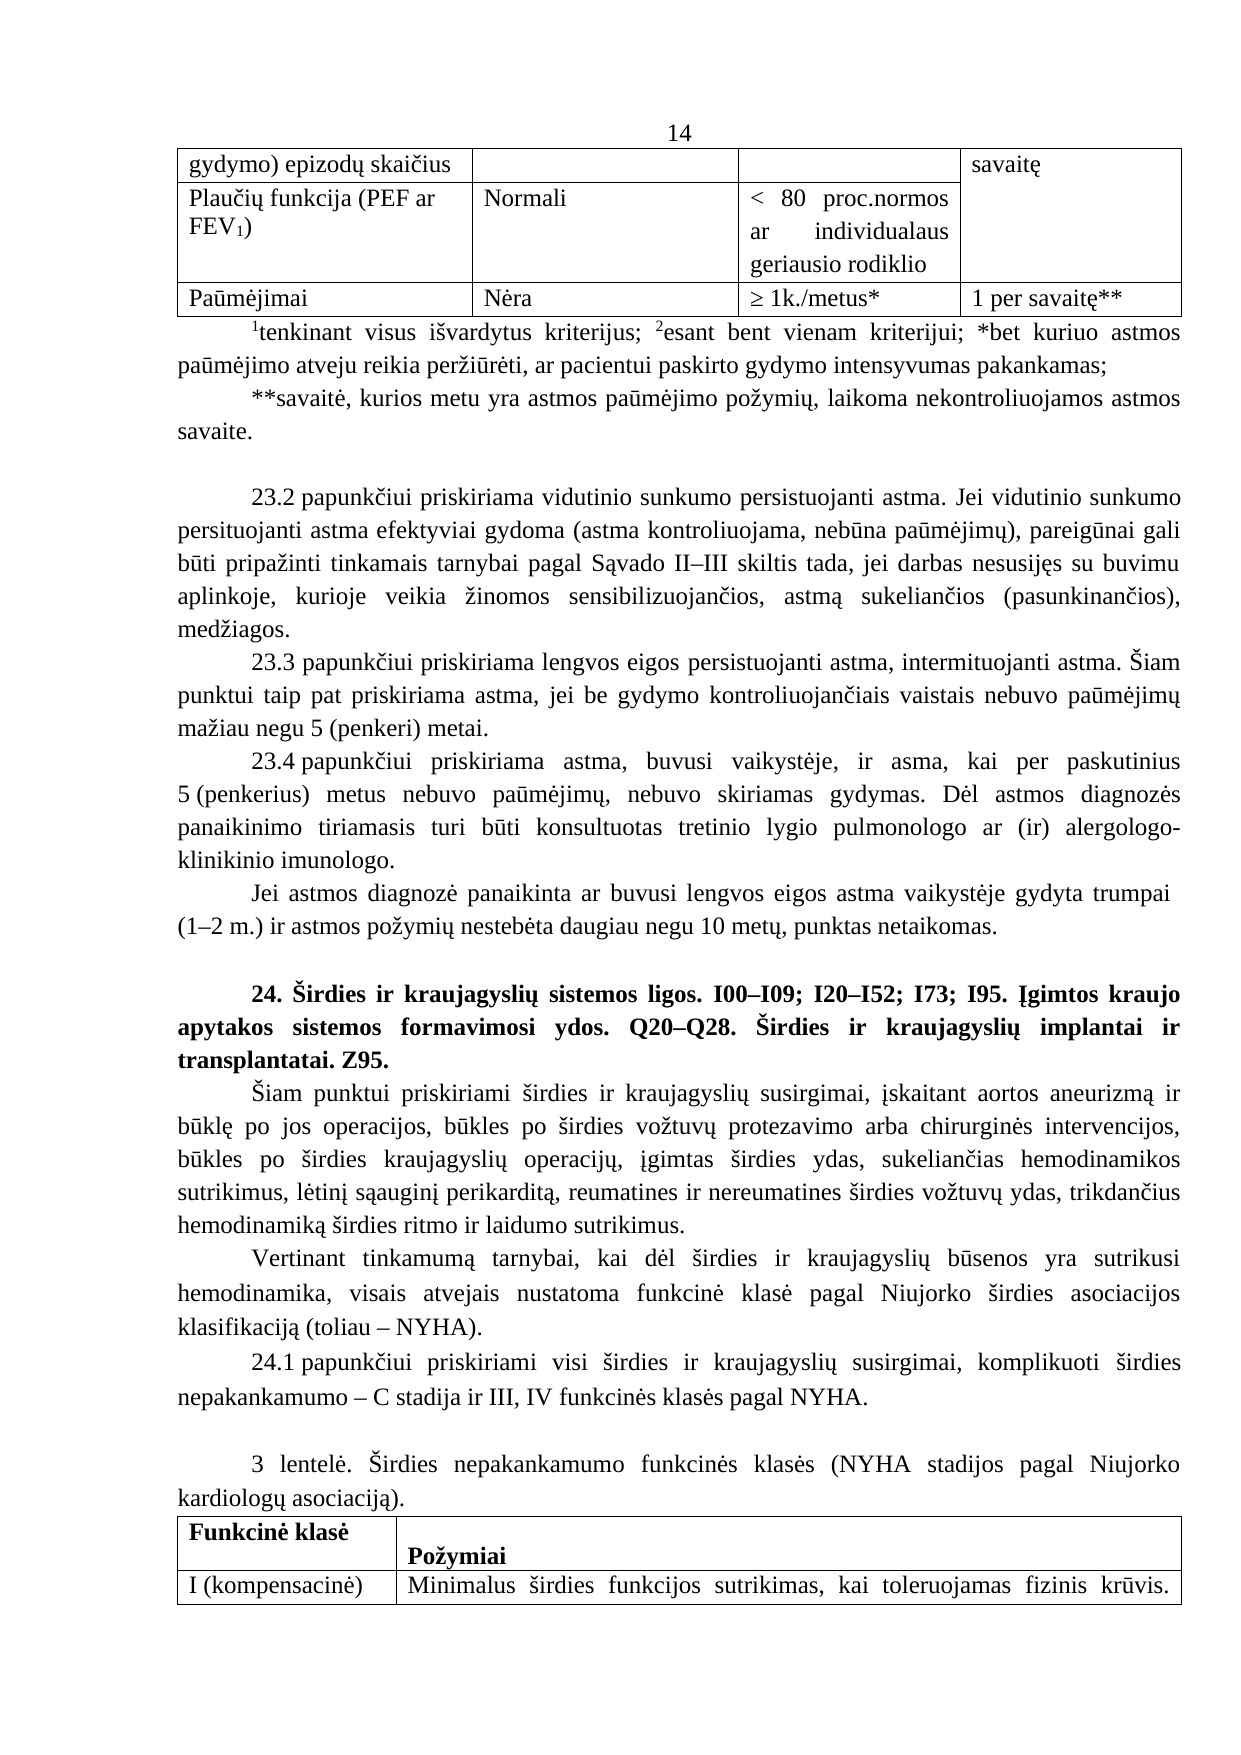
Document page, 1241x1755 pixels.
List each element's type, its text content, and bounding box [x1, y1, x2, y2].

table_cell 1 per savaitę** [961, 283, 1181, 316]
text 23.2 papunkčiui priskiriama vidutinio sunkumo persistuojanti astma. Jei vidutinio sunkumo persituojanti astma efektyviai gydoma (astma kontroliuojama, nebūna paūmėjimų), pareigūnai gali būti pripažinti tinkamais tarnybai pagal Sąvado II–III skiltis tada, jei darbas nesusijęs su buvimu aplinkoje, kurioje veikia žinomos sensibilizuojančios, astmą sukeliančios (pasunkinančios), medžiagos. [177, 482, 1181, 643]
text Vertinant tinkamumą tarnybai, kai dėl širdies ir kraujagyslių būsenos yra sutrikusi hemodinamika, visais atvejais nustatoma funkcinė klasė pagal Niujorko širdies asociacijos klasifikaciją (toliau – NYHA). [177, 1243, 1181, 1341]
text 23.4 papunkčiui priskiriama astma, buvusi vaikystėje, ir asma, kai per paskutinius 5 (penkerius) metus nebuvo paūmėjimų, nebuvo skiriamas gydymas. Dėl astmos diagnozės panaikinimo tiriamasis turi būti konsultuotas tretinio lygio pulmonologo ar (ir) alergologo-klinikinio imunologo. [177, 746, 1181, 874]
table_header Požymiai [397, 1517, 1181, 1569]
table_cell I (kompensacinė) [178, 1571, 396, 1603]
table_cell Nėra [473, 283, 738, 316]
table_cell savaitę [961, 149, 1181, 282]
table_cell [739, 149, 960, 182]
text 24. Širdies ir kraujagyslių sistemos ligos. I00–I09; I20–I52; I73; I95. Įgimtos kraujo apytakos sistemos formavimosi ydos. Q20–Q28. Širdies ir kraujagyslių implantai ir transplantatai. Z95. [177, 979, 1181, 1074]
text 24.1 papunkčiui priskiriami visi širdies ir kraujagyslių susirgimai, komplikuoti širdies nepakankamumo – C stadija ir III, IV funkcinės klasės pagal NYHA. [177, 1347, 1181, 1411]
table_cell [473, 149, 738, 182]
text 23.3 papunkčiui priskiriama lengvos eigos persistuojanti astma, intermituojanti astma. Šiam punktui taip pat priskiriama astma, jei be gydymo kontroliuojančiais vaistais nebuvo paūmėjimų mažiau negu 5 (penkeri) metai. [177, 647, 1181, 742]
table_cell Normali [473, 183, 738, 282]
text 1tenkinant visus išvardytus kriterijus; 2esant bent vienam kriterijui; *bet kuriuo astmos paūmėjimo atveju reikia peržiūrėti, ar pacientui paskirto gydymo intensyvumas pakankamas; [177, 317, 1181, 379]
text Jei astmos diagnozė panaikinta ar buvusi lengvos eigos astma vaikystėje gydyta trumpai (1–2 m.) ir astmos požymių nestebėta daugiau negu 10 metų, punktas netaikomas. [177, 878, 1181, 940]
table_header Funkcinė klasė [178, 1517, 396, 1569]
table_cell gydymo) epizodų skaičius [178, 149, 472, 182]
table_cell ≥ 1k./metus* [739, 283, 960, 316]
table_cell Minimalus širdies funkcijos sutrikimas, kai toleruojamas fizinis krūvis. [397, 1571, 1181, 1603]
text Šiam punktui priskiriami širdies ir kraujagyslių susirgimai, įskaitant aortos aneurizmą ir būklę po jos operacijos, būkles po širdies vožtuvų protezavimo arba chirurginės intervencijos, būkles po širdies kraujagyslių operacijų, įgimtas širdies ydas, sukeliančias hemodinamikos sutrikimus, lėtinį sąauginį perikarditą, reumatines ir nereumatines širdies vožtuvų ydas, trikdančius hemodinamiką širdies ritmo ir laidumo sutrikimus. [177, 1078, 1181, 1239]
text 3 lentelė. Širdies nepakankamumo funkcinės klasės (NYHA stadijos pagal Niujorko kardiologų asociaciją). [177, 1449, 1181, 1511]
text **savaitė, kurios metu yra astmos paūmėjimo požymių, laikoma nekontroliuojamos astmos savaite. [177, 383, 1181, 445]
table_cell Paūmėjimai [178, 283, 472, 316]
table_cell Plaučių funkcija (PEF ar FEV1) [178, 183, 472, 282]
table_cell < 80 proc.normos ar individualaus geriausio rodiklio [739, 183, 960, 282]
